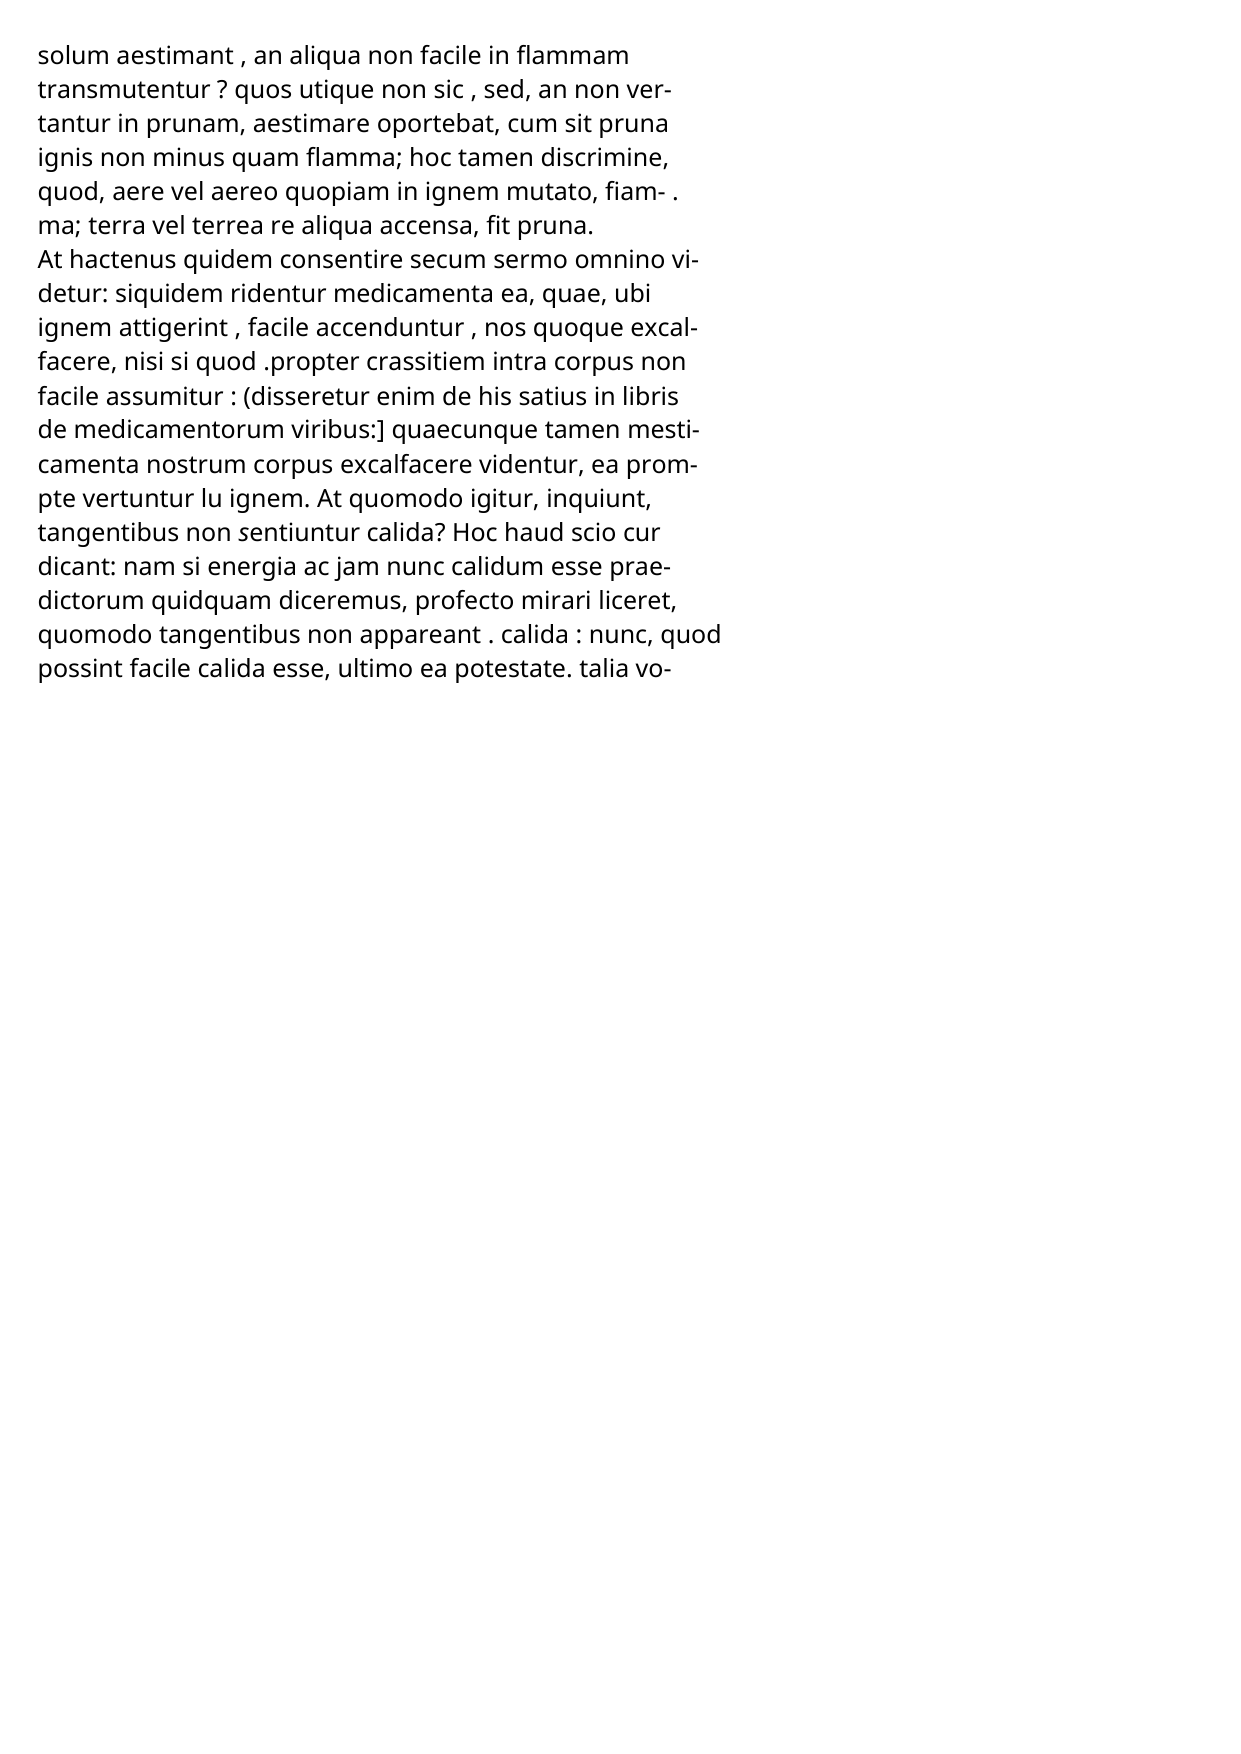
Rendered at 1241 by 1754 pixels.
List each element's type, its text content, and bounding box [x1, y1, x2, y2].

text solum aestimant , an aliqua non facile in flammam transmutentur ? quos utique non sic , sed, an non ver- tantur in prunam, aestimare oportebat, cum sit pruna ignis non minus quam flamma; hoc tamen discrimine, quod, aere vel aereo quopiam in ignem mutato, fiam- . ma; terra vel terrea re aliqua accensa, fit pruna. At hactenus quidem consentire secum sermo omnino vi- detur: siquidem ridentur medicamenta ea, quae, ubi ignem attigerint , facile accenduntur , nos quoque excal- facere, nisi si quod .propter crassitiem intra corpus non facile assumitur : (disseretur enim de his satius in libris de medicamentorum viribus:] quaecunque tamen mesti- camenta nostrum corpus excalfacere videntur, ea prom- pte vertuntur lu ignem. At quomodo igitur, inquiunt, tangentibus non sentiuntur calida? Hoc haud scio cur dicant: nam si energia ac jam nunc calidum esse prae- dictorum quidquam diceremus, profecto mirari liceret, quomodo tangentibus non appareant . calida : nunc, quod possint facile calida esse, ultimo ea potestate. talia vo- [37, 37, 1203, 685]
